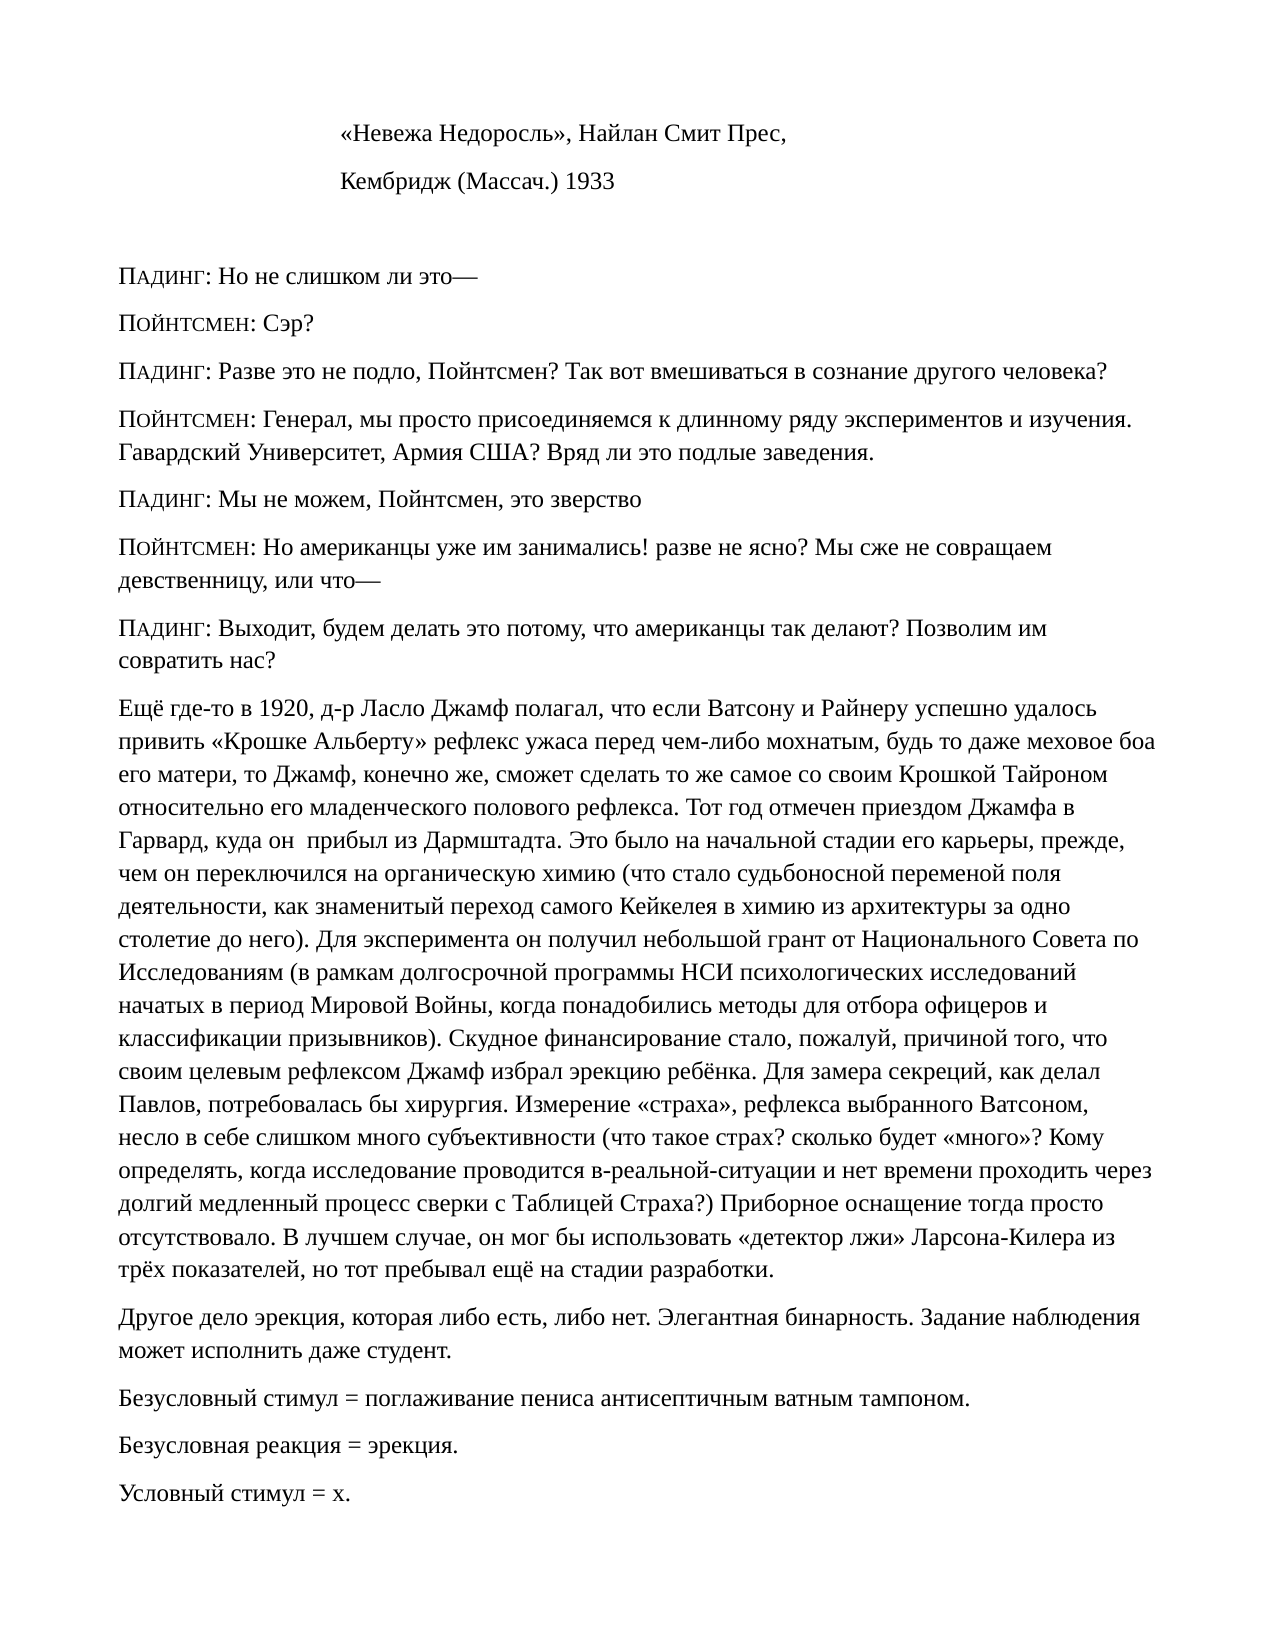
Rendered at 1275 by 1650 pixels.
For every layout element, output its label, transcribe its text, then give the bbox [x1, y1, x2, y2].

text Ещё где-то в 1920, д-р Ласло Джамф полагал, что если Ватсону и Райнеру успешно удалось привить «Крошке Альберту» рефлекс ужаса перед чем-либо мохнатым, будь то даже меховое боа его матери, то Джамф, конечно же, сможет сделать то же самое со своим Крошкой Тайроном относительно его младенческого полового рефлекса. Тот год отмечен приездом Джамфа в Гарвард, куда он прибыл из Дармштадта. Это было на начальной стадии его карьеры, прежде, чем он переключился на органическую химию (что стало судьбоносной переменой поля деятельности, как знаменитый переход самого Кейкелея в химию из архитектуры за одно столетие до него). Для эксперимента он получил небольшой грант от Национального Совета по Исследованиям (в рамкам долгосрочной программы НСИ психологических исследований начатых в период Мировой Войны, когда понадобились методы для отбора офицеров и классификации призывников). Скудное финансирование стало, пожалуй, причиной того, что своим целевым рефлексом Джамф избрал эрекцию ребёнка. Для замера секреций, как делал Павлов, потребовалась бы хирургия. Измерение «страха», рефлекса выбранного Ватсоном, несло в себе слишком много субъективности (что такое страх? сколько будет «много»? Кому определять, когда исследование проводится в-реальной-ситуации и нет времени проходить через долгий медленный процесс сверки с Таблицей Страха?) Приборное оснащение тогда просто отсутствовало. В лучшем случае, он мог бы использовать «детектор лжи» Ларсона-Килера из трёх показателей, но тот пребывал ещё на стадии разработки. [118, 693, 1157, 1283]
text Безусловный стимул = поглаживание пениса антисептичным ватным тампоном. [118, 1383, 1157, 1412]
text «Невежа Недоросль», Найлан Смит Прес, [340, 118, 1157, 147]
text Пойнтсмен: Генерал, мы просто присоединяемся к длинному ряду экспериментов и изучения. Гавардский Университет, Армия США? Вряд ли это подлые заведения. [118, 404, 1157, 466]
text Падинг: Мы не можем, Пойнтсмен, это зверство [118, 484, 1157, 513]
text Пойнтсмен: Сэр? [118, 308, 1157, 337]
text Пойнтсмен: Но американцы уже им занимались! разве не ясно? Мы сже не совращаем девственницу, или что— [118, 532, 1157, 594]
text Безусловная реакция = эрекция. [118, 1430, 1157, 1459]
text Другое дело эрекция, которая либо есть, либо нет. Элегантная бинарность. Задание наблюдения может исполнить даже студент. [118, 1302, 1157, 1364]
text Падинг: Разве это не подло, Пойнтсмен? Так вот вмешиваться в сознание другого человека? [118, 356, 1157, 385]
text Условный стимул = х. [118, 1478, 1157, 1507]
text Падинг: Выходит, будем делать это потому, что американцы так делают? Позволим им совратить нас? [118, 613, 1157, 674]
text Падинг: Но не слишком ли это— [118, 261, 1157, 290]
text Кембридж (Массач.) 1933 [340, 166, 1157, 194]
